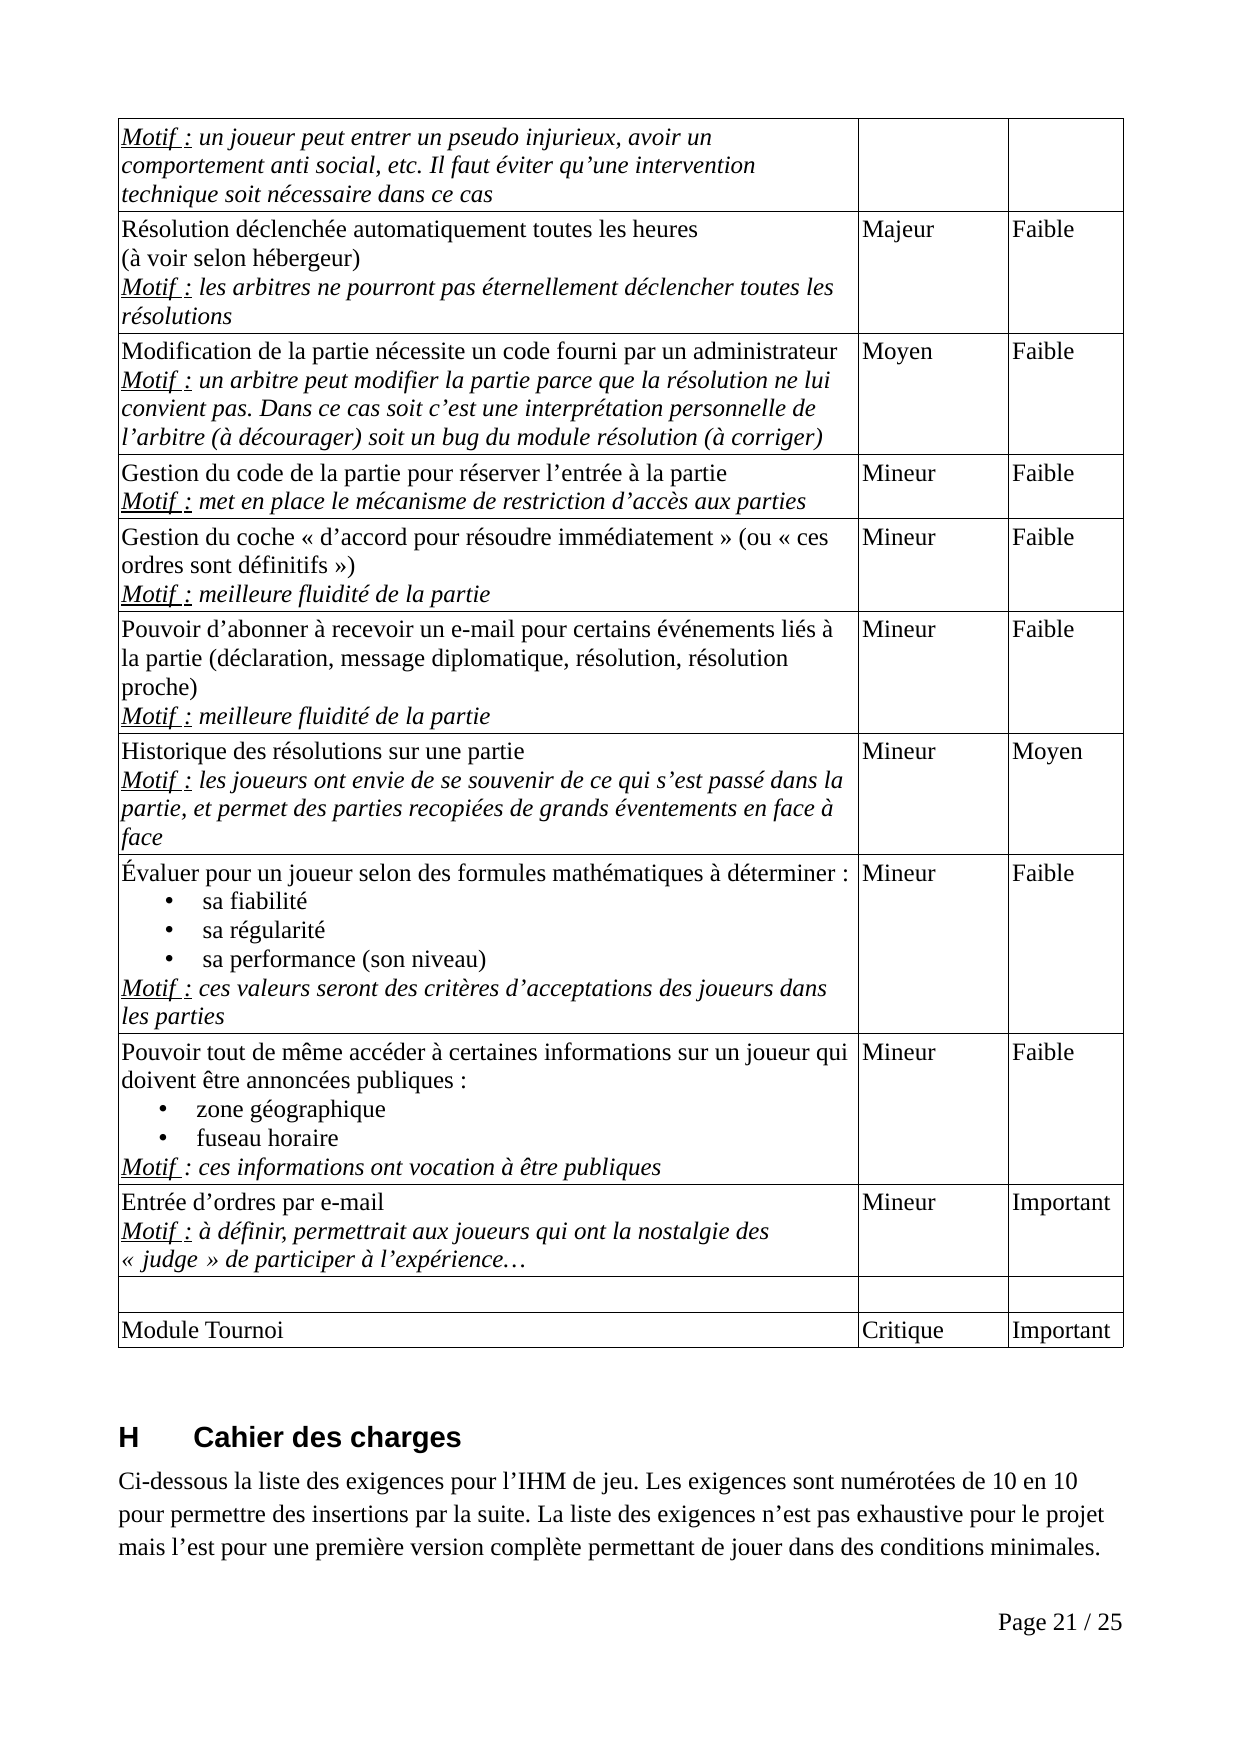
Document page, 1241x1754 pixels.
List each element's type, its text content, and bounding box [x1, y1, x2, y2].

table_cell Entrée d’ordres par e-mail Motif : à définir, permettrait aux joueurs qui ont la nostalgie des « judge » de participer à l’expérience… [119, 1185, 858, 1276]
table_cell Important [1009, 1313, 1123, 1347]
table_cell Mineur [859, 1034, 1008, 1183]
table_cell Faible [1009, 455, 1123, 518]
table_cell Majeur [859, 212, 1008, 332]
table_cell Important [1009, 1185, 1123, 1276]
table_cell Critique [859, 1313, 1008, 1347]
table_cell Pouvoir tout de même accéder à certaines informations sur un joueur qui doivent être annoncées publiques : zone géographique fuseau horaire Motif : ces informations ont vocation à être publiques [119, 1034, 858, 1183]
table_cell Mineur [859, 855, 1008, 1033]
table_cell Module Tournoi [119, 1313, 858, 1347]
table_cell [859, 1277, 1008, 1312]
table_cell Moyen [859, 334, 1008, 454]
table_cell Mineur [859, 519, 1008, 611]
table_cell [1009, 119, 1123, 211]
table_cell Moyen [1009, 734, 1123, 854]
table_cell [859, 119, 1008, 211]
table_cell Faible [1009, 1034, 1123, 1183]
table_cell Mineur [859, 1185, 1008, 1276]
table_cell Résolution déclenchée automatiquement toutes les heures (à voir selon hébergeur) Motif : les arbitres ne pourront pas éternellement déclencher toutes les résolutions [119, 212, 858, 332]
table_cell Pouvoir d’abonner à recevoir un e-mail pour certains événements liés à la partie (déclaration, message diplomatique, résolution, résolution proche) Motif : meilleure fluidité de la partie [119, 612, 858, 732]
table_cell Faible [1009, 334, 1123, 454]
table_cell Évaluer pour un joueur selon des formules mathématiques à déterminer : sa fiabilité sa régularité sa performance (son niveau) Motif : ces valeurs seront des critères d’acceptations des joueurs dans les parties [119, 855, 858, 1033]
table_cell [1009, 1277, 1123, 1312]
subtitle Cahier des charges [118, 1420, 1122, 1453]
table_cell Motif : un joueur peut entrer un pseudo injurieux, avoir un comportement anti social, etc. Il faut éviter qu’une intervention technique soit nécessaire dans ce cas [119, 119, 858, 211]
table_cell Faible [1009, 855, 1123, 1033]
table_cell Faible [1009, 519, 1123, 611]
table_cell Modification de la partie nécessite un code fourni par un administrateur Motif : un arbitre peut modifier la partie parce que la résolution ne lui convient pas. Dans ce cas soit c’est une interprétation personnelle de l’arbitre (à décourager) soit un bug du module résolution (à corriger) [119, 334, 858, 454]
table_cell Gestion du coche « d’accord pour résoudre immédiatement » (ou « ces ordres sont définitifs ») Motif : meilleure fluidité de la partie [119, 519, 858, 611]
table_cell Historique des résolutions sur une partie Motif : les joueurs ont envie de se souvenir de ce qui s’est passé dans la partie, et permet des parties recopiées de grands éventements en face à face [119, 734, 858, 854]
text Ci-dessous la liste des exigences pour l’IHM de jeu. Les exigences sont numérotées de 10 en 10 pour permettre des insertions par la suite. La liste des exigences n’est pas exhaustive pour le projet mais l’est pour une première version complète permettant de jouer dans des conditions minimales. [118, 1466, 1122, 1561]
table_cell Faible [1009, 612, 1123, 732]
table_cell Mineur [859, 612, 1008, 732]
table_cell Mineur [859, 734, 1008, 854]
table_cell Faible [1009, 212, 1123, 332]
table_cell Gestion du code de la partie pour réserver l’entrée à la partie Motif : met en place le mécanisme de restriction d’accès aux parties [119, 455, 858, 518]
table_cell [119, 1277, 858, 1312]
table_cell Mineur [859, 455, 1008, 518]
